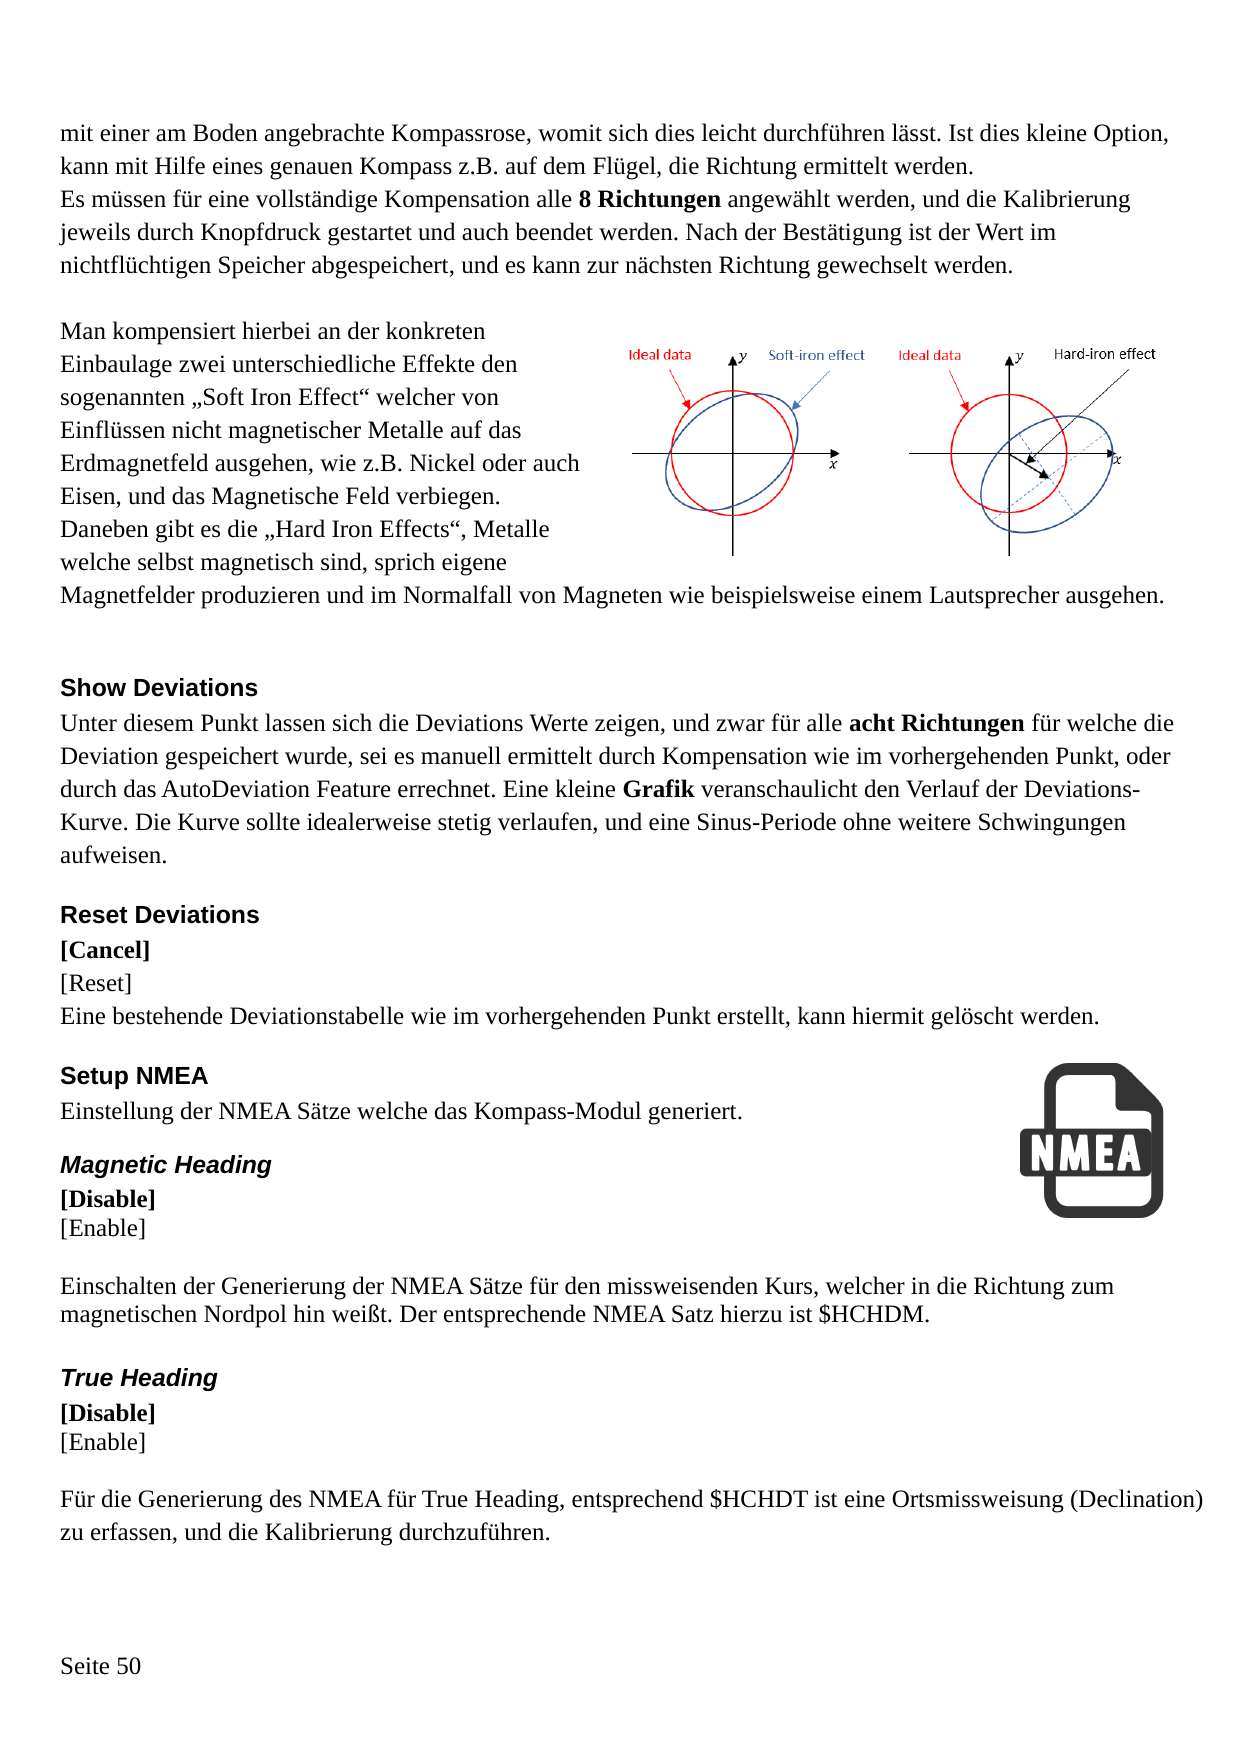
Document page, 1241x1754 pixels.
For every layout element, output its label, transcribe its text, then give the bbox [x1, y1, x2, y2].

text Unter diesem Punkt lassen sich die Deviations Werte zeigen, und zwar für alle acht Richtungen für welche die Deviation gespeichert wurde, sei es manuell ermittelt durch Kompensation wie im vorhergehenden Punkt, oder durch das AutoDeviation Feature errechnet. Eine kleine Grafik veranschaulicht den Verlauf der Deviations-Kurve. Die Kurve sollte idealerweise stetig verlaufen, und eine Sinus-Periode ohne weitere Schwingungen aufweisen. [60, 708, 1207, 869]
text Man kompensiert hierbei an der konkreten Einbaulage zwei unterschiedliche Effekte den sogenannten „Soft Iron Effect“ welcher von Einflüssen nicht magnetischer Metalle auf das Erdmagnetfeld ausgehen, wie z.B. Nickel oder auch Eisen, und das Magnetische Feld verbiegen. Daneben gibt es die „Hard Iron Effects“, Metalle welche selbst magnetisch sind, sprich eigene Magnetfelder produzieren und im Normalfall von Magneten wie beispielsweise einem Lautsprecher ausgehen. [60, 316, 1207, 609]
text [Reset] [60, 968, 1207, 997]
subtitle Show Deviations [60, 673, 1207, 702]
subtitle [1175, 1150, 1207, 1178]
subtitle Setup NMEA [60, 1061, 1207, 1090]
text Einschalten der Generierung der NMEA Sätze für den missweisenden Kurs, welcher in die Richtung zum magnetischen Nordpol hin weißt. Der entsprechende NMEA Satz hierzu ist $HCHDM. [60, 1271, 1207, 1328]
text [Cancel] [60, 935, 1207, 964]
subtitle True Heading [60, 1363, 1207, 1392]
text [Enable] [60, 1427, 1207, 1456]
picture [1020, 1063, 1175, 1218]
text [Disable] [60, 1184, 1020, 1213]
picture [611, 332, 1182, 565]
text [Enable] [60, 1213, 1207, 1242]
text Es müssen für eine vollständige Kompensation alle 8 Richtungen angewählt werden, und die Kalibrierung jeweils durch Knopfdruck gestartet und auch beendet werden. Nach der Bestätigung ist der Wert im nichtflüchtigen Speicher abgespeichert, und es kann zur nächsten Richtung gewechselt werden. [60, 184, 1207, 279]
text Für die Generierung des NMEA für True Heading, entsprechend $HCHDT ist eine Ortsmissweisung (Declination) zu erfassen, und die Kalibrierung durchzuführen. [60, 1484, 1207, 1546]
text Eine bestehende Deviationstabelle wie im vorhergehenden Punkt erstellt, kann hiermit gelöscht werden. [60, 1001, 1207, 1030]
text [Disable] [60, 1398, 1207, 1427]
subtitle Magnetic Heading [60, 1150, 1020, 1178]
text mit einer am Boden angebrachte Kompassrose, womit sich dies leicht durchführen lässt. Ist dies kleine Option, kann mit Hilfe eines genauen Kompass z.B. auf dem Flügel, die Richtung ermittelt werden. [60, 118, 1207, 180]
text Einstellung der NMEA Sätze welche das Kompass-Modul generiert. [60, 1096, 1020, 1125]
subtitle Reset Deviations [60, 900, 1207, 929]
text [1175, 1184, 1207, 1213]
